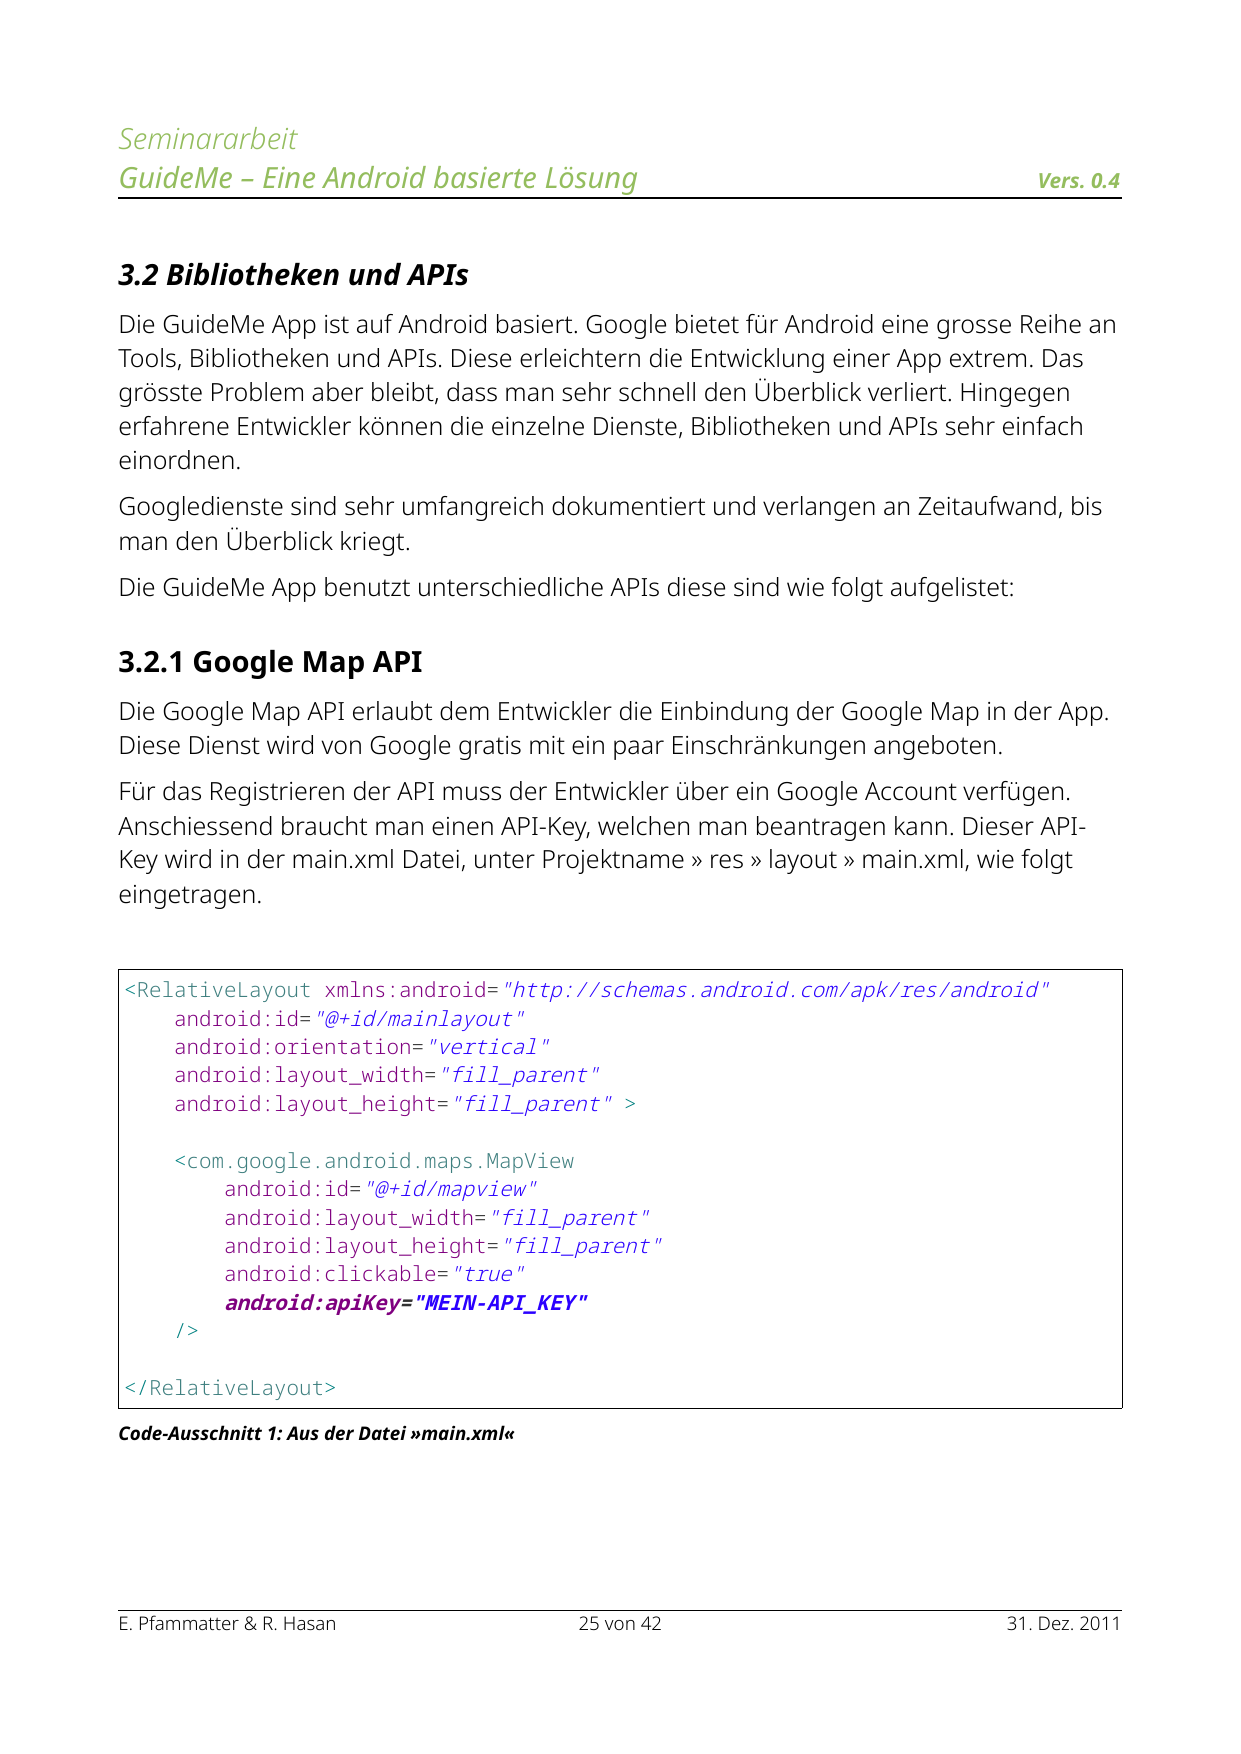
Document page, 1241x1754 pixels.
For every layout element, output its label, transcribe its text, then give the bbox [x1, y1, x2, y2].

text Googledienste sind sehr umfangreich dokumentiert und verlangen an Zeitaufwand, bis man den Überblick kriegt. [118, 489, 1122, 557]
text Code-Ausschnitt 1: Aus der Datei »main.xml« [118, 1420, 1122, 1446]
table_header <RelativeLayout xmlns:android="http://schemas.android.com/apk/res/android" android:id="@+id/mainlayout" android:orientation="vertical" android:layout_width="fill_parent" android:layout_height="fill_parent" > <com.google.android.maps.MapView android:id="@+id/mapview" android:layout_width="fill_parent" android:layout_height="fill_parent" android:clickable="true" android:apiKey="MEIN-API_KEY" /> </RelativeLayout> [119, 970, 1122, 1407]
text Die Google Map API erlaubt dem Entwickler die Einbindung der Google Map in der App. Diese Dienst wird von Google gratis mit ein paar Einschränkungen angeboten. [118, 693, 1122, 762]
text Die GuideMe App ist auf Android basiert. Google bietet für Android eine grosse Reihe an Tools, Bibliotheken und APIs. Diese erleichtern die Entwicklung einer App extrem. Das grösste Problem aber bleibt, dass man sehr schnell den Überblick verliert. Hingegen erfahrene Entwickler können die einzelne Dienste, Bibliotheken und APIs sehr einfach einordnen. [118, 306, 1122, 477]
subtitle 3.2.1 Google Map API [118, 641, 1122, 681]
text Die GuideMe App benutzt unterschiedliche APIs diese sind wie folgt aufgelistet: [118, 570, 1122, 604]
subtitle 3.2 Bibliotheken und APIs [118, 254, 1122, 294]
text Für das Registrieren der API muss der Entwickler über ein Google Account verfügen. Anschiessend braucht man einen API-Key, welchen man beantragen kann. Dieser API-Key wird in der main.xml Datei, unter Projektname » res » layout » main.xml, wie folgt eingetragen. [118, 774, 1122, 910]
